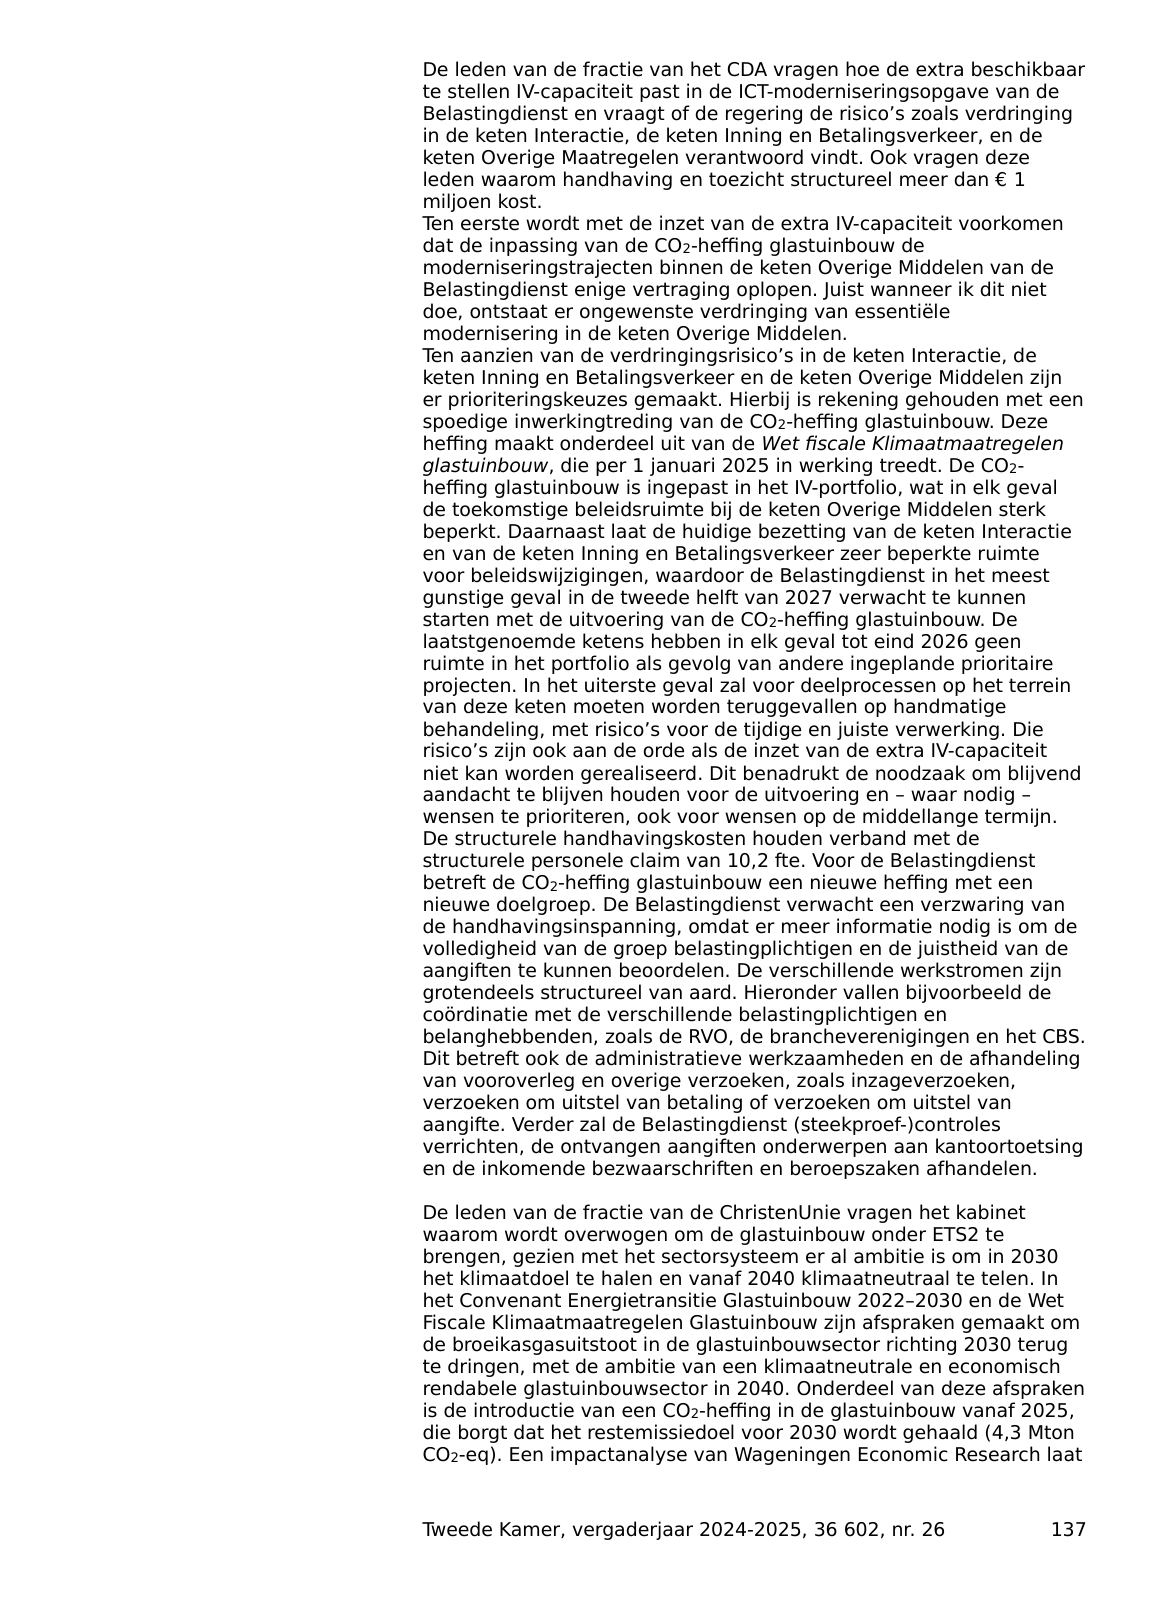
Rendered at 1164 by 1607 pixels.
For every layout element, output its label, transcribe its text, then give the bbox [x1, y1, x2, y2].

text Ten aanzien van de verdringingsrisico’s in de keten Interactie, de keten Inning en Betalingsverkeer en de keten Overige Middelen zijn er prioriteringskeuzes gemaakt. Hierbij is rekening gehouden met een spoedige inwerkingtreding van de CO2-heffing glastuinbouw. Deze heffing maakt onderdeel uit van de Wet fiscale Klimaatmaatregelen glastuinbouw, die per 1 januari 2025 in werking treedt. De CO2-heffing glastuinbouw is ingepast in het IV-portfolio, wat in elk geval de toekomstige beleidsruimte bij de keten Overige Middelen sterk beperkt. Daarnaast laat de huidige bezetting van de keten Interactie en van de keten Inning en Betalingsverkeer zeer beperkte ruimte voor beleidswijzigingen, waardoor de Belastingdienst in het meest gunstige geval in de tweede helft van 2027 verwacht te kunnen starten met de uitvoering van de CO2-heffing glastuinbouw. De laatstgenoemde ketens hebben in elk geval tot eind 2026 geen ruimte in het portfolio als gevolg van andere ingeplande prioritaire projecten. In het uiterste geval zal voor deelprocessen op het terrein van deze keten moeten worden teruggevallen op handmatige behandeling, met risico’s voor de tijdige en juiste verwerking. Die risico’s zijn ook aan de orde als de inzet van de extra IV-capaciteit niet kan worden gerealiseerd. Dit benadrukt de noodzaak om blijvend aandacht te blijven houden voor de uitvoering en – waar nodig – wensen te prioriteren, ook voor wensen op de middellange termijn. De structurele handhavingskosten houden verband met de structurele personele claim van 10,2 fte. Voor de Belastingdienst betreft de CO2-heffing glastuinbouw een nieuwe heffing met een nieuwe doelgroep. De Belastingdienst verwacht een verzwaring van de handhavingsinspanning, omdat er meer informatie nodig is om de volledigheid van de groep belastingplichtigen en de juistheid van de aangiften te kunnen beoordelen. De verschillende werkstromen zijn grotendeels structureel van aard. Hieronder vallen bijvoorbeeld de coördinatie met de verschillende belastingplichtigen en belanghebbenden, zoals de RVO, de brancheverenigingen en het CBS. Dit betreft ook de administratieve werkzaamheden en de afhandeling van vooroverleg en overige verzoeken, zoals inzageverzoeken, verzoeken om uitstel van betaling of verzoeken om uitstel van aangifte. Verder zal de Belastingdienst (steekproef-)controles verrichten, de ontvangen aangiften onderwerpen aan kantoortoetsing en de inkomende bezwaarschriften en beroepszaken afhandelen. [422, 345, 1087, 1180]
text Ten eerste wordt met de inzet van de extra IV-capaciteit voorkomen dat de inpassing van de CO2-heffing glastuinbouw de moderniseringstrajecten binnen de keten Overige Middelen van de Belastingdienst enige vertraging oplopen. Juist wanneer ik dit niet doe, ontstaat er ongewenste verdringing van essentiële modernisering in de keten Overige Middelen. [422, 213, 1087, 345]
text De leden van de fractie van het CDA vragen hoe de extra beschikbaar te stellen IV-capaciteit past in de ICT-moderniseringsopgave van de Belastingdienst en vraagt of de regering de risico’s zoals verdringing in de keten Interactie, de keten Inning en Betalingsverkeer, en de keten Overige Maatregelen verantwoord vindt. Ook vragen deze leden waarom handhaving en toezicht structureel meer dan € 1 miljoen kost. [422, 59, 1087, 213]
text De leden van de fractie van de ChristenUnie vragen het kabinet waarom wordt overwogen om de glastuinbouw onder ETS2 te brengen, gezien met het sectorsysteem er al ambitie is om in 2030 het klimaatdoel te halen en vanaf 2040 klimaatneutraal te telen. In het Convenant Energietransitie Glastuinbouw 2022–2030 en de Wet Fiscale Klimaatmaatregelen Glastuinbouw zijn afspraken gemaakt om de broeikasgasuitstoot in de glastuinbouwsector richting 2030 terug te dringen, met de ambitie van een klimaatneutrale en economisch rendabele glastuinbouwsector in 2040. Onderdeel van deze afspraken is de introductie van een CO2-heffing in de glastuinbouw vanaf 2025, die borgt dat het restemissiedoel voor 2030 wordt gehaald (4,3 Mton CO2-eq). Een impactanalyse van Wageningen Economic Research laat [422, 1202, 1087, 1466]
